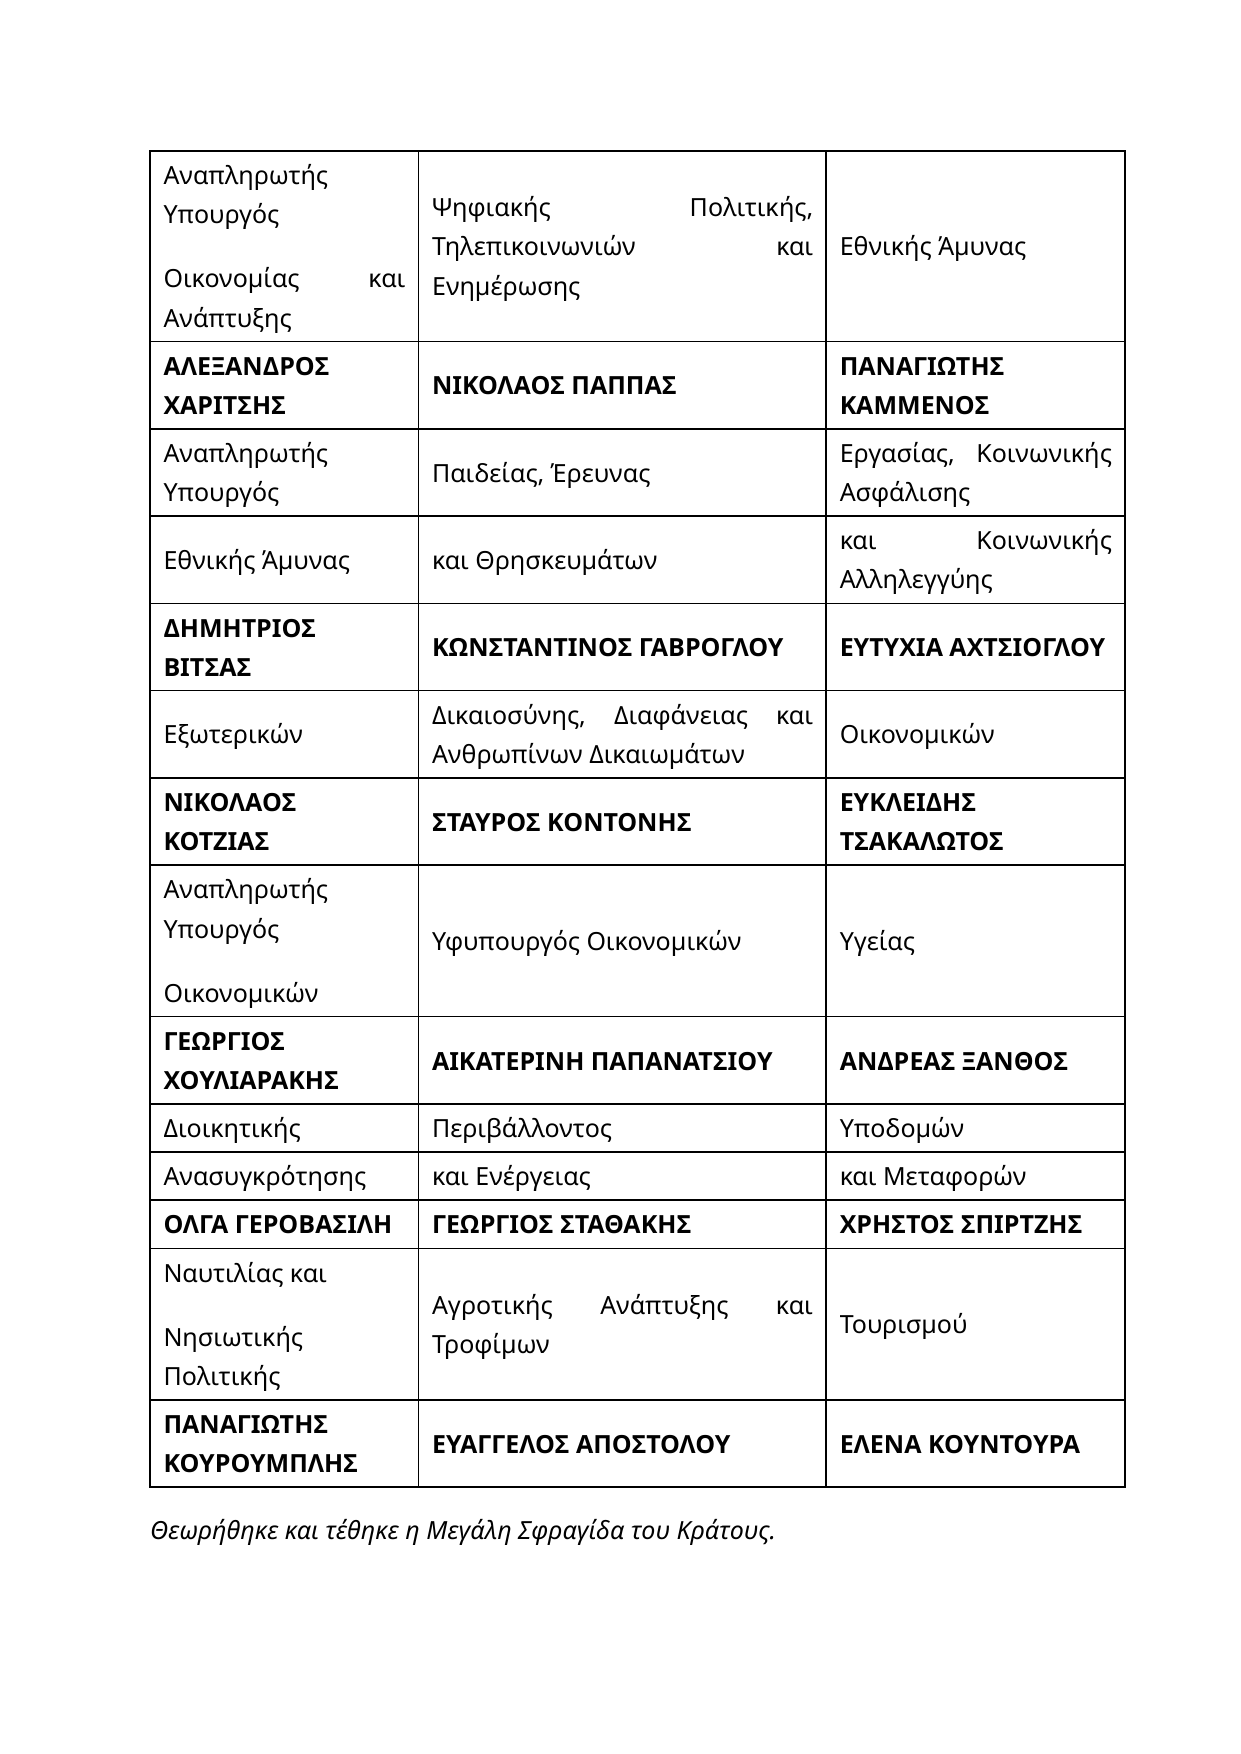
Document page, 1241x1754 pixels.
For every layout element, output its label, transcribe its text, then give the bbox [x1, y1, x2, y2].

table_cell και Θρησκευμάτων [419, 517, 825, 602]
table_cell ΚΩΝΣΤΑΝΤΙΝΟΣ ΓΑΒΡΟΓΛΟΥ [419, 604, 825, 690]
table_cell Αναπληρωτής Υπουργός Οικονομίας και Ανάπτυξης [151, 152, 418, 341]
table_cell ΧΡΗΣΤΟΣ ΣΠΙΡΤΖΗΣ [827, 1201, 1124, 1247]
table_cell Διοικητικής [151, 1105, 418, 1151]
table_cell Αναπληρωτής Υπουργός [151, 430, 418, 515]
table_cell Εξωτερικών [151, 691, 418, 777]
table_cell Υφυπουργός Οικονομικών [419, 866, 825, 1016]
table_cell Αγροτικής Ανάπτυξης και Τροφίμων [419, 1249, 825, 1399]
table_cell Εθνικής Άμυνας [827, 152, 1124, 341]
table_cell ΟΛΓΑ ΓΕΡΟΒΑΣΙΛΗ [151, 1201, 418, 1247]
table_cell Τουρισμού [827, 1249, 1124, 1399]
table_cell ΕΥΤΥΧΙΑ ΑΧΤΣΙΟΓΛΟΥ [827, 604, 1124, 690]
table_cell ΑΙΚΑΤΕΡΙΝΗ ΠΑΠΑΝΑΤΣΙΟΥ [419, 1017, 825, 1103]
table_cell ΔΗΜΗΤΡΙΟΣ ΒΙΤΣΑΣ [151, 604, 418, 690]
table_cell ΠΑΝΑΓΙΩΤΗΣ ΚΟΥΡΟΥΜΠΛΗΣ [151, 1401, 418, 1486]
table_cell ΓΕΩΡΓΙΟΣ ΣΤΑΘΑΚΗΣ [419, 1201, 825, 1247]
table_cell και Μεταφορών [827, 1153, 1124, 1199]
table_cell Δικαιοσύνης, Διαφάνειας και Ανθρωπίνων Δικαιωμάτων [419, 691, 825, 777]
table_cell Ναυτιλίας και Νησιωτικής Πολιτικής [151, 1249, 418, 1399]
table_cell Ανασυγκρότησης [151, 1153, 418, 1199]
table_cell Περιβάλλοντος [419, 1105, 825, 1151]
table_cell και Ενέργειας [419, 1153, 825, 1199]
text Θεωρήθηκε και τέθηκε η Μεγάλη Σφραγίδα του Κράτους. [150, 1513, 1090, 1547]
table_cell ΕΥΚΛΕΙΔΗΣ ΤΣΑΚΑΛΩΤΟΣ [827, 779, 1124, 864]
table_cell Παιδείας, Έρευνας [419, 430, 825, 515]
table_cell ΠΑΝΑΓΙΩΤΗΣ ΚΑΜΜΕΝΟΣ [827, 342, 1124, 428]
table_cell ΑΛΕΞΑΝΔΡΟΣ ΧΑΡΙΤΣΗΣ [151, 342, 418, 428]
table_cell Εργασίας, Κοινωνικής Ασφάλισης [827, 430, 1124, 515]
table_cell Οικονομικών [827, 691, 1124, 777]
table_cell Υποδομών [827, 1105, 1124, 1151]
table_cell ΝΙΚΟΛΑΟΣ ΠΑΠΠΑΣ [419, 342, 825, 428]
table_cell Αναπληρωτής Υπουργός Οικονομικών [151, 866, 418, 1016]
table_cell Υγείας [827, 866, 1124, 1016]
table_cell ΣΤΑΥΡΟΣ ΚΟΝΤΟΝΗΣ [419, 779, 825, 864]
table_cell ΕΥΑΓΓΕΛΟΣ ΑΠΟΣΤΟΛΟΥ [419, 1401, 825, 1486]
table_cell ΕΛΕΝΑ ΚΟΥΝΤΟΥΡΑ [827, 1401, 1124, 1486]
table_cell ΝΙΚΟΛΑΟΣ ΚΟΤΖΙΑΣ [151, 779, 418, 864]
table_cell ΓΕΩΡΓΙΟΣ ΧΟΥΛΙΑΡΑΚΗΣ [151, 1017, 418, 1103]
table_cell Εθνικής Άμυνας [151, 517, 418, 602]
table_cell και Κοινωνικής Αλληλεγγύης [827, 517, 1124, 602]
table_cell ΑΝΔΡΕΑΣ ΞΑΝΘΟΣ [827, 1017, 1124, 1103]
table_cell Ψηφιακής Πολιτικής, Τηλεπικοινωνιών και Ενημέρωσης [419, 152, 825, 341]
